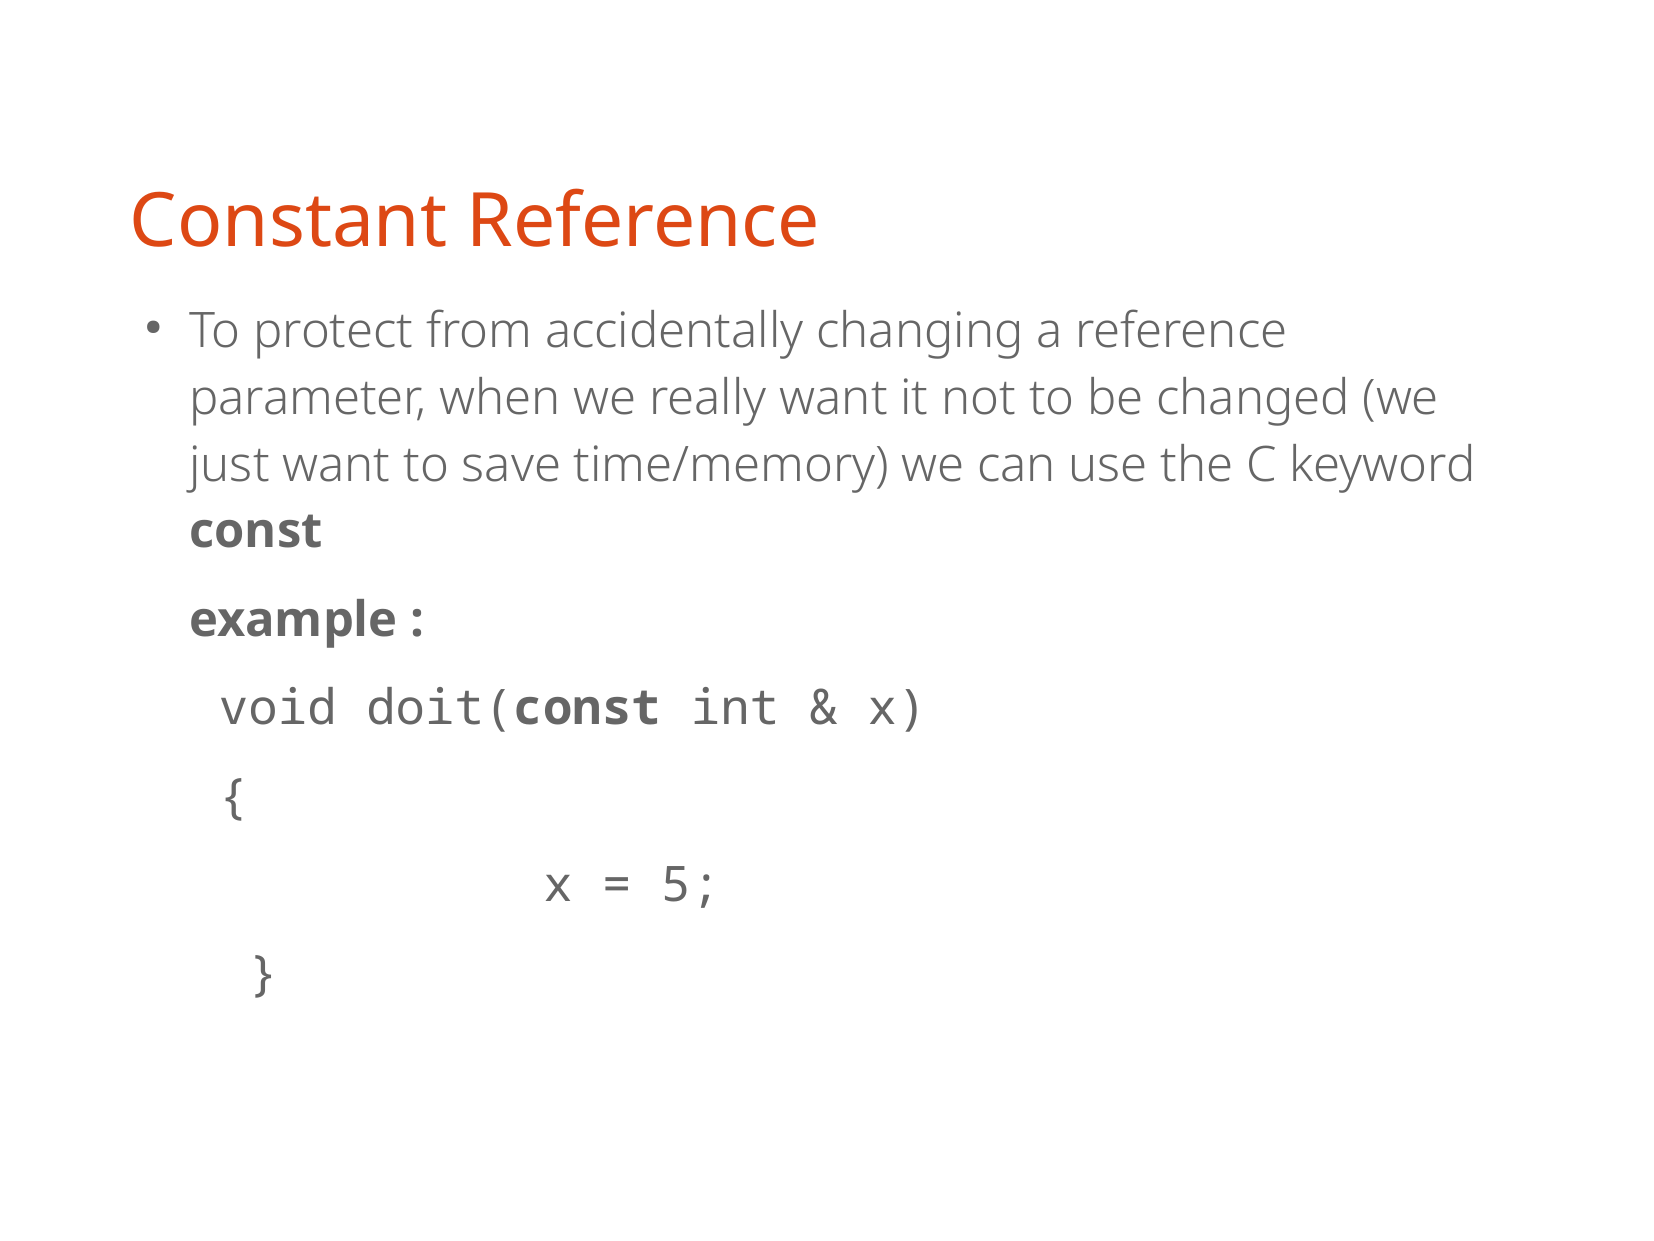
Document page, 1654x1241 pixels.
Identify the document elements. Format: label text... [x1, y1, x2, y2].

title Constant Reference [129, 153, 1518, 281]
list To protect from accidentally changing a reference parameter, when we really want it not to be changed (we just want to save time/memory) we can use the C keyword const example : void doit(const int & x) { x = 5; } [129, 295, 1518, 1010]
